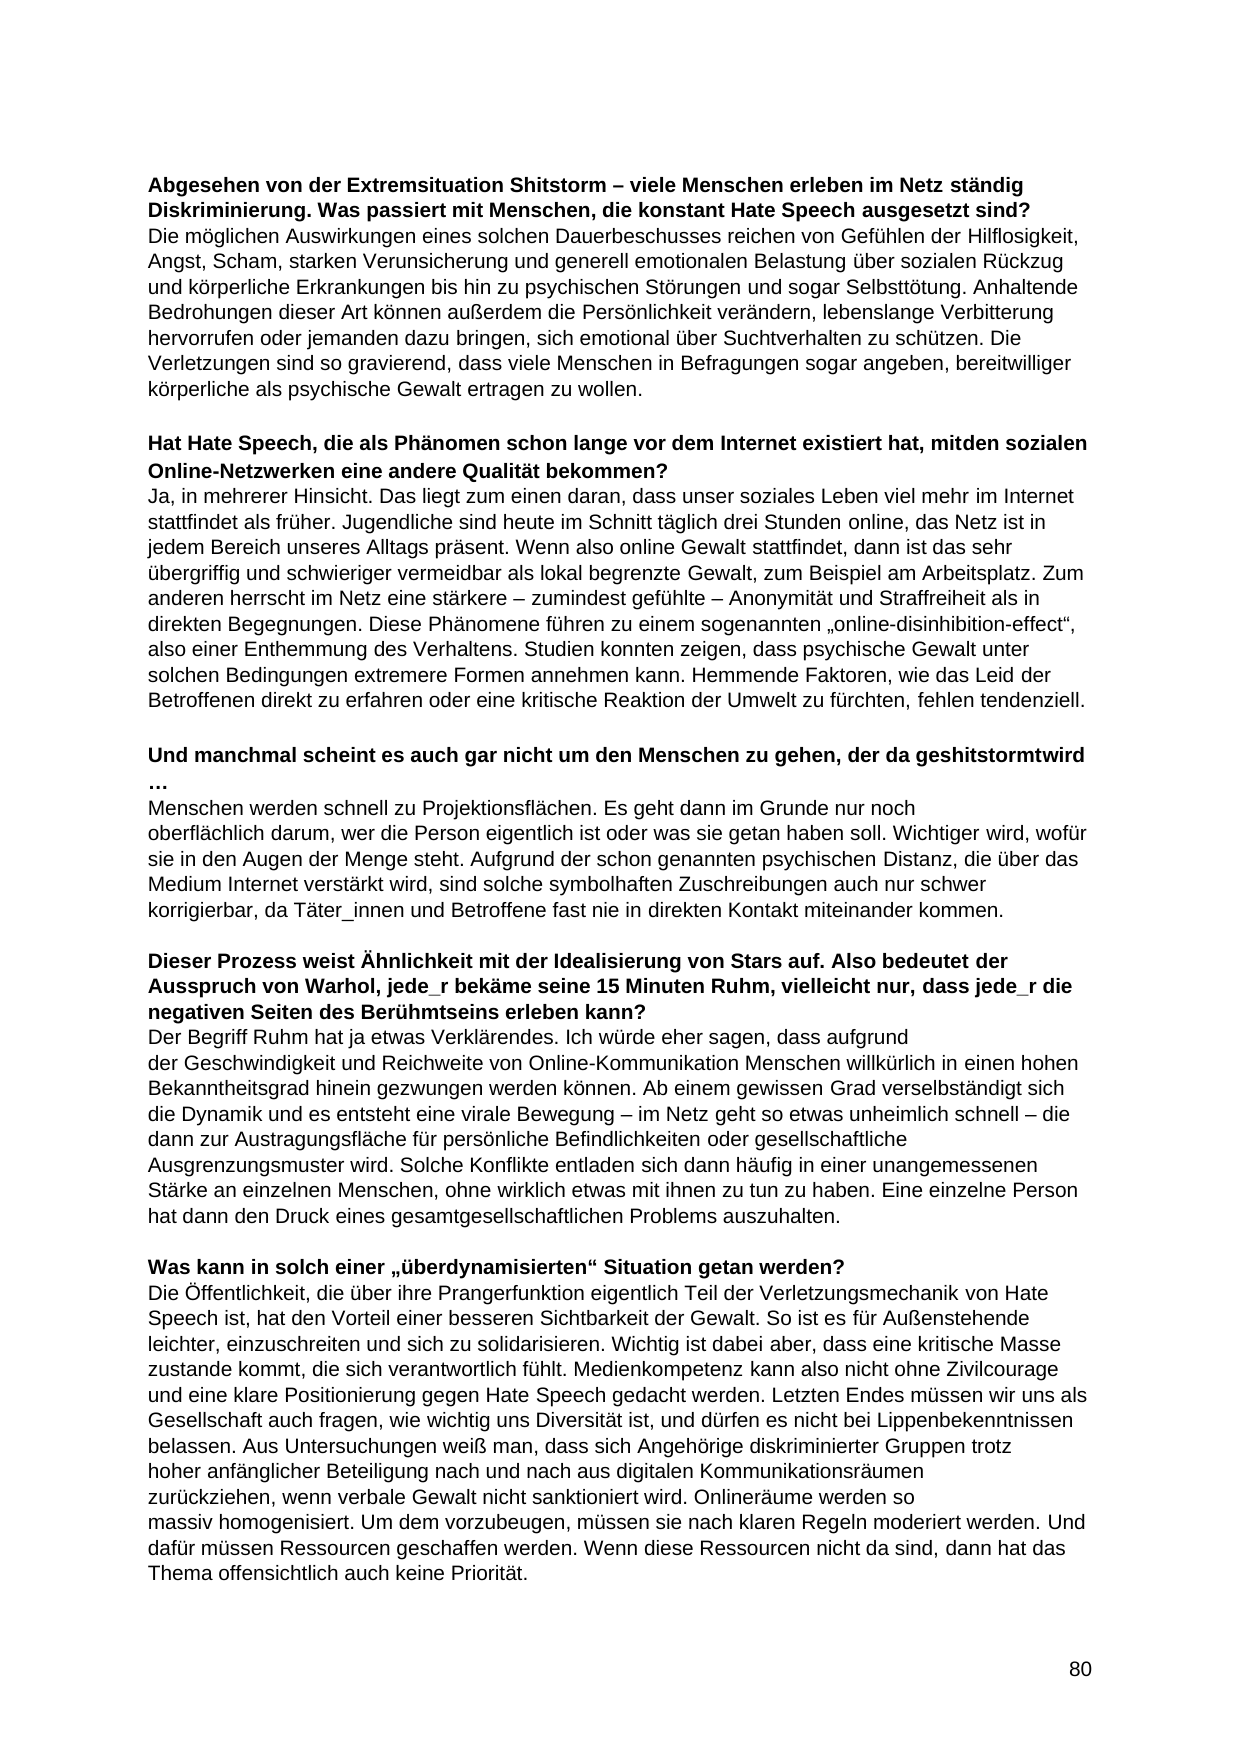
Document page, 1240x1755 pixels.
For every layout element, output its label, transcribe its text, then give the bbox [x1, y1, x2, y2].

text Und manchmal scheint es auch gar nicht um den Menschen zu gehen, der da geshitstormt wird … [148, 740, 1092, 794]
text Die möglichen Auswirkungen eines solchen Dauerbeschusses reichen von Gefühlen der Hilflosigkeit, Angst, Scham, starken Verunsicherung und generell emotionalen Belastung über sozialen Rückzug und körperliche Erkrankungen bis hin zu psychischen Störungen und sogar Selbsttötung. Anhaltende Bedrohungen dieser Art können außerdem die Persönlichkeit verändern, lebenslange Verbitterung hervorrufen oder jemanden dazu bringen, sich emotional über Suchtverhalten zu schützen. Die Verletzungen sind so gravierend, dass viele Menschen in Befragungen sogar angeben, bereitwilliger körperliche als psychische Gewalt ertragen zu wollen. [148, 224, 1092, 401]
text Die Öffentlichkeit, die über ihre Prangerfunktion eigentlich Teil der Verletzungsmechanik von Hate Speech ist, hat den Vorteil einer besseren Sichtbarkeit der Gewalt. So ist es für Außenstehende leichter, einzuschreiten und sich zu solidarisieren. Wichtig ist dabei aber, dass eine kritische Masse zustande kommt, die sich verantwortlich fühlt. Medienkompetenz kann also nicht ohne Zivilcourage und eine klare Positionierung gegen Hate Speech gedacht werden. Letzten Endes müssen wir uns als Gesellschaft auch fragen, wie wichtig uns Diversität ist, und dürfen es nicht bei Lippenbekenntnissen belassen. Aus Untersuchungen weiß man, dass sich Angehörige diskriminierter Gruppen trotz hoher anfänglicher Beteiligung nach und nach aus digitalen Kommunikationsräumen zurückziehen, wenn verbale Gewalt nicht sanktioniert wird. Onlineräume werden so massiv homogenisiert. Um dem vorzubeugen, müssen sie nach klaren Regeln moderiert werden. Und dafür müssen Ressourcen geschaffen werden. Wenn diese Ressourcen nicht da sind, dann hat das Thema offensichtlich auch keine Priorität. [148, 1281, 1092, 1585]
text Der Begriff Ruhm hat ja etwas Verklärendes. Ich würde eher sagen, dass aufgrund der Geschwindigkeit und Reichweite von Online-Kommunikation Menschen willkürlich in einen hohen Bekanntheitsgrad hinein gezwungen werden können. Ab einem gewissen Grad verselbständigt sich die Dynamik und es entsteht eine virale Bewegung – im Netz geht so etwas unheimlich schnell – die dann zur Austragungsfläche für persönliche Befindlichkeiten oder gesellschaftliche Ausgrenzungsmuster wird. Solche Konflikte entladen sich dann häufig in einer unangemessenen Stärke an einzelnen Menschen, ohne wirklich etwas mit ihnen zu tun zu haben. Eine einzelne Person hat dann den Druck eines gesamtgesellschaftlichen Problems auszuhalten. [148, 1026, 1092, 1228]
text Menschen werden schnell zu Projektionsflächen. Es geht dann im Grunde nur noch oberflächlich darum, wer die Person eigentlich ist oder was sie getan haben soll. Wichtiger wird, wofür sie in den Augen der Menge steht. Aufgrund der schon genannten psychischen Distanz, die über das Medium Internet verstärkt wird, sind solche symbolhaften Zuschreibungen auch nur schwer korrigierbar, da Täter_innen und Betroffene fast nie in direkten Kontakt miteinander kommen. [148, 796, 1092, 921]
text Was kann in solch einer „überdynamisierten“ Situation getan werden? [148, 1256, 1092, 1279]
text Dieser Prozess weist Ähnlichkeit mit der Idealisierung von Stars auf. Also bedeutet der Ausspruch von Warhol, jede_r bekäme seine 15 Minuten Ruhm, vielleicht nur, dass jede_r die negativen Seiten des Berühmtseins erleben kann? [148, 949, 1092, 1023]
text Ja, in mehrerer Hinsicht. Das liegt zum einen daran, dass unser soziales Leben viel mehr im Internet stattfindet als früher. Jugendliche sind heute im Schnitt täglich drei Stunden online, das Netz ist in jedem Bereich unseres Alltags präsent. Wenn also online Gewalt stattfindet, dann ist das sehr übergriffig und schwieriger vermeidbar als lokal begrenzte Gewalt, zum Beispiel am Arbeitsplatz. Zum anderen herrscht im Netz eine stärkere – zumindest gefühlte – Anonymität und Straffreiheit als in direkten Begegnungen. Diese Phänomene führen zu einem sogenannten „online-disinhibition-effect“, also einer Enthemmung des Verhaltens. Studien konnten zeigen, dass psychische Gewalt unter solchen Bedingungen extremere Formen annehmen kann. Hemmende Faktoren, wie das Leid der Betroffenen direkt zu erfahren oder eine kritische Reaktion der Umwelt zu fürchten, fehlen tendenziell. [148, 485, 1092, 712]
text Hat Hate Speech, die als Phänomen schon lange vor dem Internet existiert hat, mit den sozialen Online-Netzwerken eine andere Qualität bekommen? [148, 428, 1092, 482]
text Abgesehen von der Extremsituation Shitstorm – viele Menschen erleben im Netz ständig Diskriminierung. Was passiert mit Menschen, die konstant Hate Speech ausgesetzt sind? [148, 173, 1092, 222]
